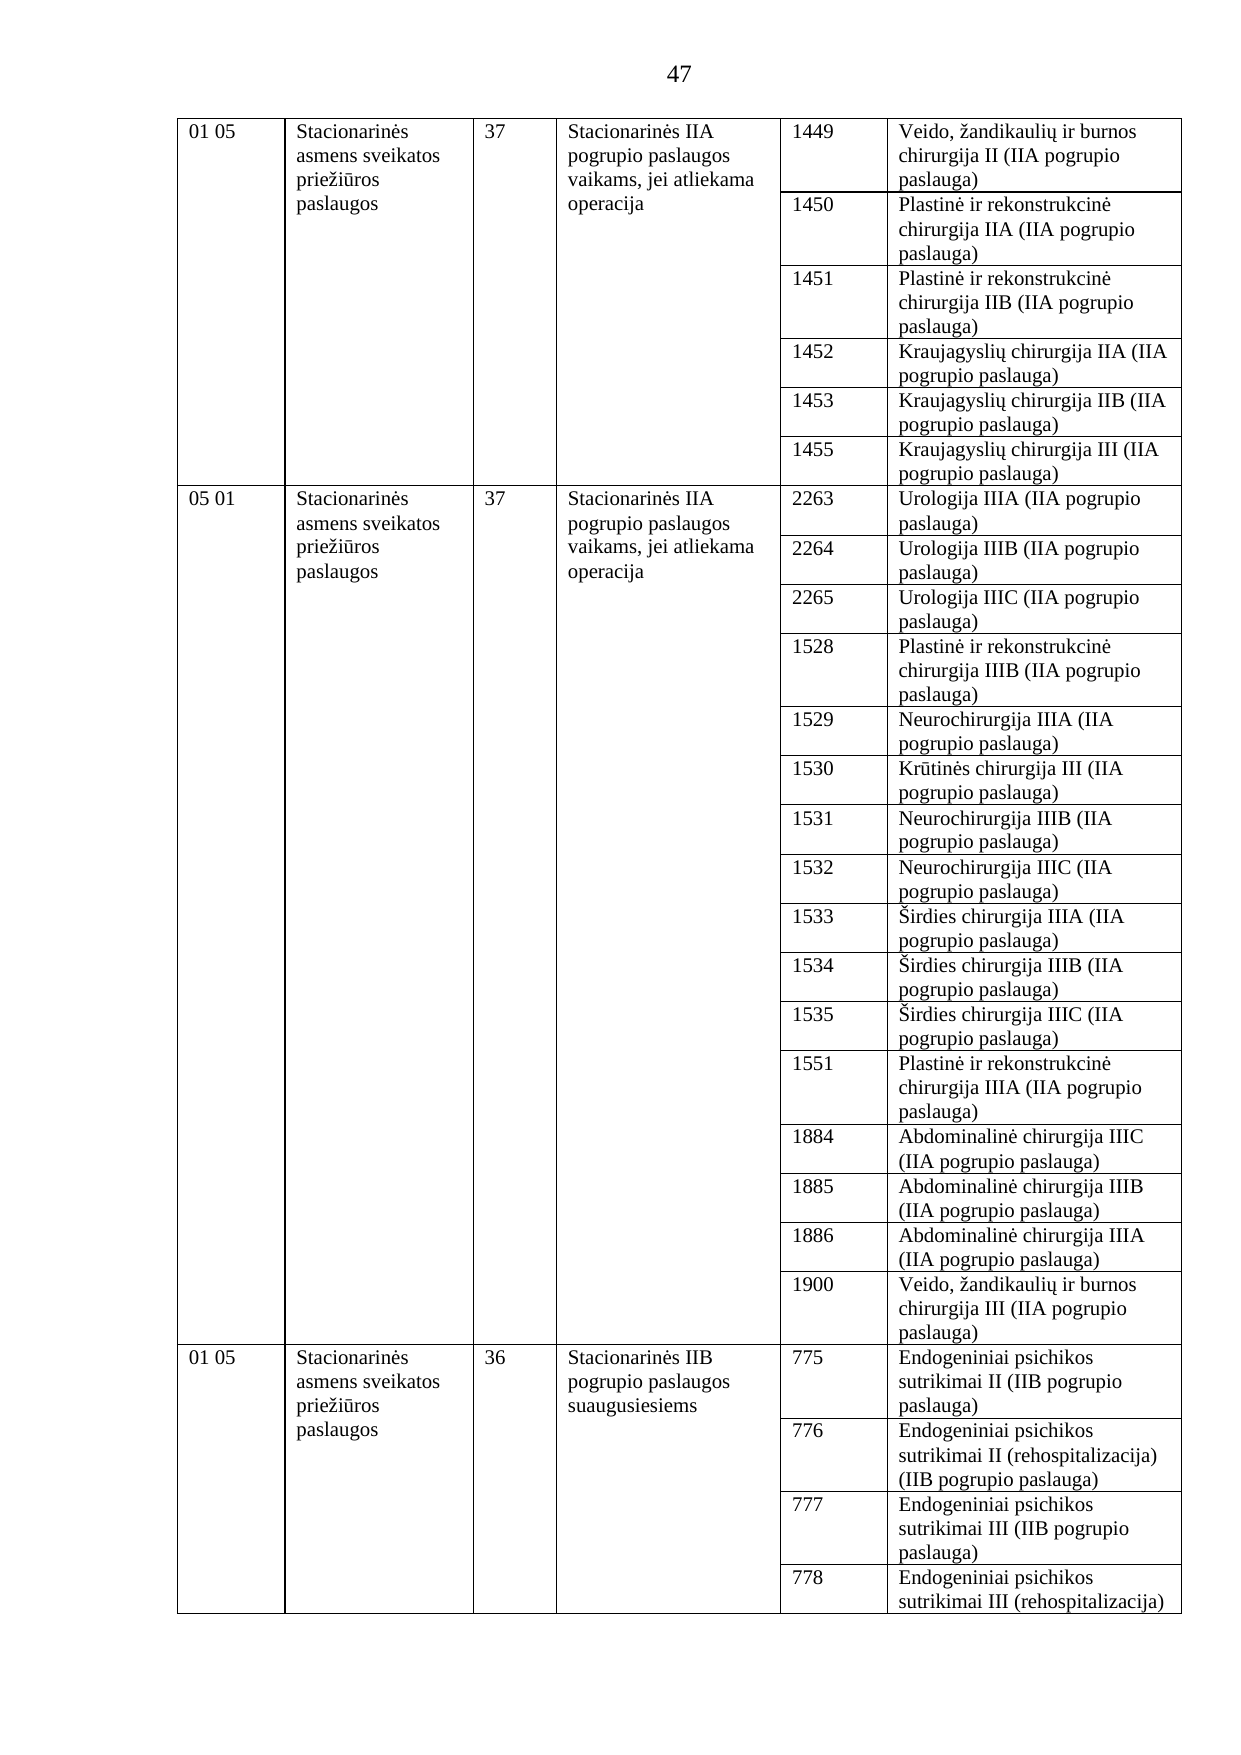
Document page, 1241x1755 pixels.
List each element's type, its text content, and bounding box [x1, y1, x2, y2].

table_cell Stacionarinės IIA pogrupio paslaugos vaikams, jei atliekama operacija [557, 119, 780, 485]
table_cell Kraujagyslių chirurgija IIA (IIA pogrupio paslauga) [888, 339, 1181, 387]
table_cell 1450 [781, 193, 887, 264]
table_cell 1551 [781, 1051, 887, 1123]
table_cell Širdies chirurgija IIIB (IIA pogrupio paslauga) [888, 953, 1181, 1001]
table_cell Širdies chirurgija IIIC (IIA pogrupio paslauga) [888, 1002, 1181, 1050]
table_cell 1451 [781, 266, 887, 338]
table_cell 37 [474, 119, 556, 485]
table_cell 1530 [781, 756, 887, 804]
table_cell 37 [474, 486, 556, 1344]
table_cell 778 [781, 1565, 887, 1613]
table_cell 1528 [781, 634, 887, 706]
table_cell 1885 [781, 1174, 887, 1222]
table_cell Krūtinės chirurgija III (IIA pogrupio paslauga) [888, 756, 1181, 804]
table_cell Kraujagyslių chirurgija III (IIA pogrupio paslauga) [888, 437, 1181, 485]
table_cell Stacionarinės IIB pogrupio paslaugos suaugusiesiems [557, 1345, 780, 1613]
table_cell 1455 [781, 437, 887, 485]
table_cell Stacionarinės asmens sveikatos priežiūros paslaugos [286, 119, 473, 485]
table_cell Endogeniniai psichikos sutrikimai II (rehospitalizacija) (IIB pogrupio paslauga) [888, 1419, 1181, 1491]
table_cell Stacionarinės asmens sveikatos priežiūros paslaugos [286, 1345, 473, 1613]
table_cell Urologija IIIC (IIA pogrupio paslauga) [888, 585, 1181, 633]
table_cell 775 [781, 1345, 887, 1417]
table_cell 1453 [781, 388, 887, 436]
table_cell 1535 [781, 1002, 887, 1050]
table_cell Veido, žandikaulių ir burnos chirurgija III (IIA pogrupio paslauga) [888, 1272, 1181, 1344]
table_cell Urologija IIIB (IIA pogrupio paslauga) [888, 536, 1181, 584]
table_cell Endogeniniai psichikos sutrikimai III (IIB pogrupio paslauga) [888, 1492, 1181, 1564]
table_cell 2265 [781, 585, 887, 633]
table_cell Širdies chirurgija IIIA (IIA pogrupio paslauga) [888, 904, 1181, 952]
table_cell 1449 [781, 119, 887, 191]
table_cell 1532 [781, 855, 887, 903]
table_cell Plastinė ir rekonstrukcinė chirurgija IIA (IIA pogrupio paslauga) [888, 193, 1181, 264]
table_cell 2263 [781, 486, 887, 534]
table_cell Veido, žandikaulių ir burnos chirurgija II (IIA pogrupio paslauga) [888, 119, 1181, 191]
table_cell 1886 [781, 1223, 887, 1271]
table_cell Neurochirurgija IIIA (IIA pogrupio paslauga) [888, 707, 1181, 755]
table_cell Stacionarinės asmens sveikatos priežiūros paslaugos [286, 486, 473, 1344]
table_cell 1534 [781, 953, 887, 1001]
table_cell Neurochirurgija IIIC (IIA pogrupio paslauga) [888, 855, 1181, 903]
table_cell Stacionarinės IIA pogrupio paslaugos vaikams, jei atliekama operacija [557, 486, 780, 1344]
table_cell 1533 [781, 904, 887, 952]
table_cell 01 05 [178, 119, 284, 485]
table_cell Endogeniniai psichikos sutrikimai II (IIB pogrupio paslauga) [888, 1345, 1181, 1417]
table_cell Urologija IIIA (IIA pogrupio paslauga) [888, 486, 1181, 534]
table_cell Plastinė ir rekonstrukcinė chirurgija IIIA (IIA pogrupio paslauga) [888, 1051, 1181, 1123]
table_cell 01 05 [178, 1345, 284, 1613]
table_cell Abdominalinė chirurgija IIIB (IIA pogrupio paslauga) [888, 1174, 1181, 1222]
table_cell Endogeniniai psichikos sutrikimai III (rehospitalizacija) [888, 1565, 1181, 1613]
table_cell 1531 [781, 805, 887, 853]
table_cell 1900 [781, 1272, 887, 1344]
table_cell 2264 [781, 536, 887, 584]
table_cell Neurochirurgija IIIB (IIA pogrupio paslauga) [888, 805, 1181, 853]
table_cell Kraujagyslių chirurgija IIB (IIA pogrupio paslauga) [888, 388, 1181, 436]
table_cell Plastinė ir rekonstrukcinė chirurgija IIB (IIA pogrupio paslauga) [888, 266, 1181, 338]
table_cell 1529 [781, 707, 887, 755]
table_cell 36 [474, 1345, 556, 1613]
table_cell 1452 [781, 339, 887, 387]
table_cell 1884 [781, 1125, 887, 1173]
table_cell 777 [781, 1492, 887, 1564]
table_cell 05 01 [178, 486, 284, 1344]
table_cell Abdominalinė chirurgija IIIA (IIA pogrupio paslauga) [888, 1223, 1181, 1271]
table_cell Abdominalinė chirurgija IIIC (IIA pogrupio paslauga) [888, 1125, 1181, 1173]
table_cell 776 [781, 1419, 887, 1491]
table_cell Plastinė ir rekonstrukcinė chirurgija IIIB (IIA pogrupio paslauga) [888, 634, 1181, 706]
